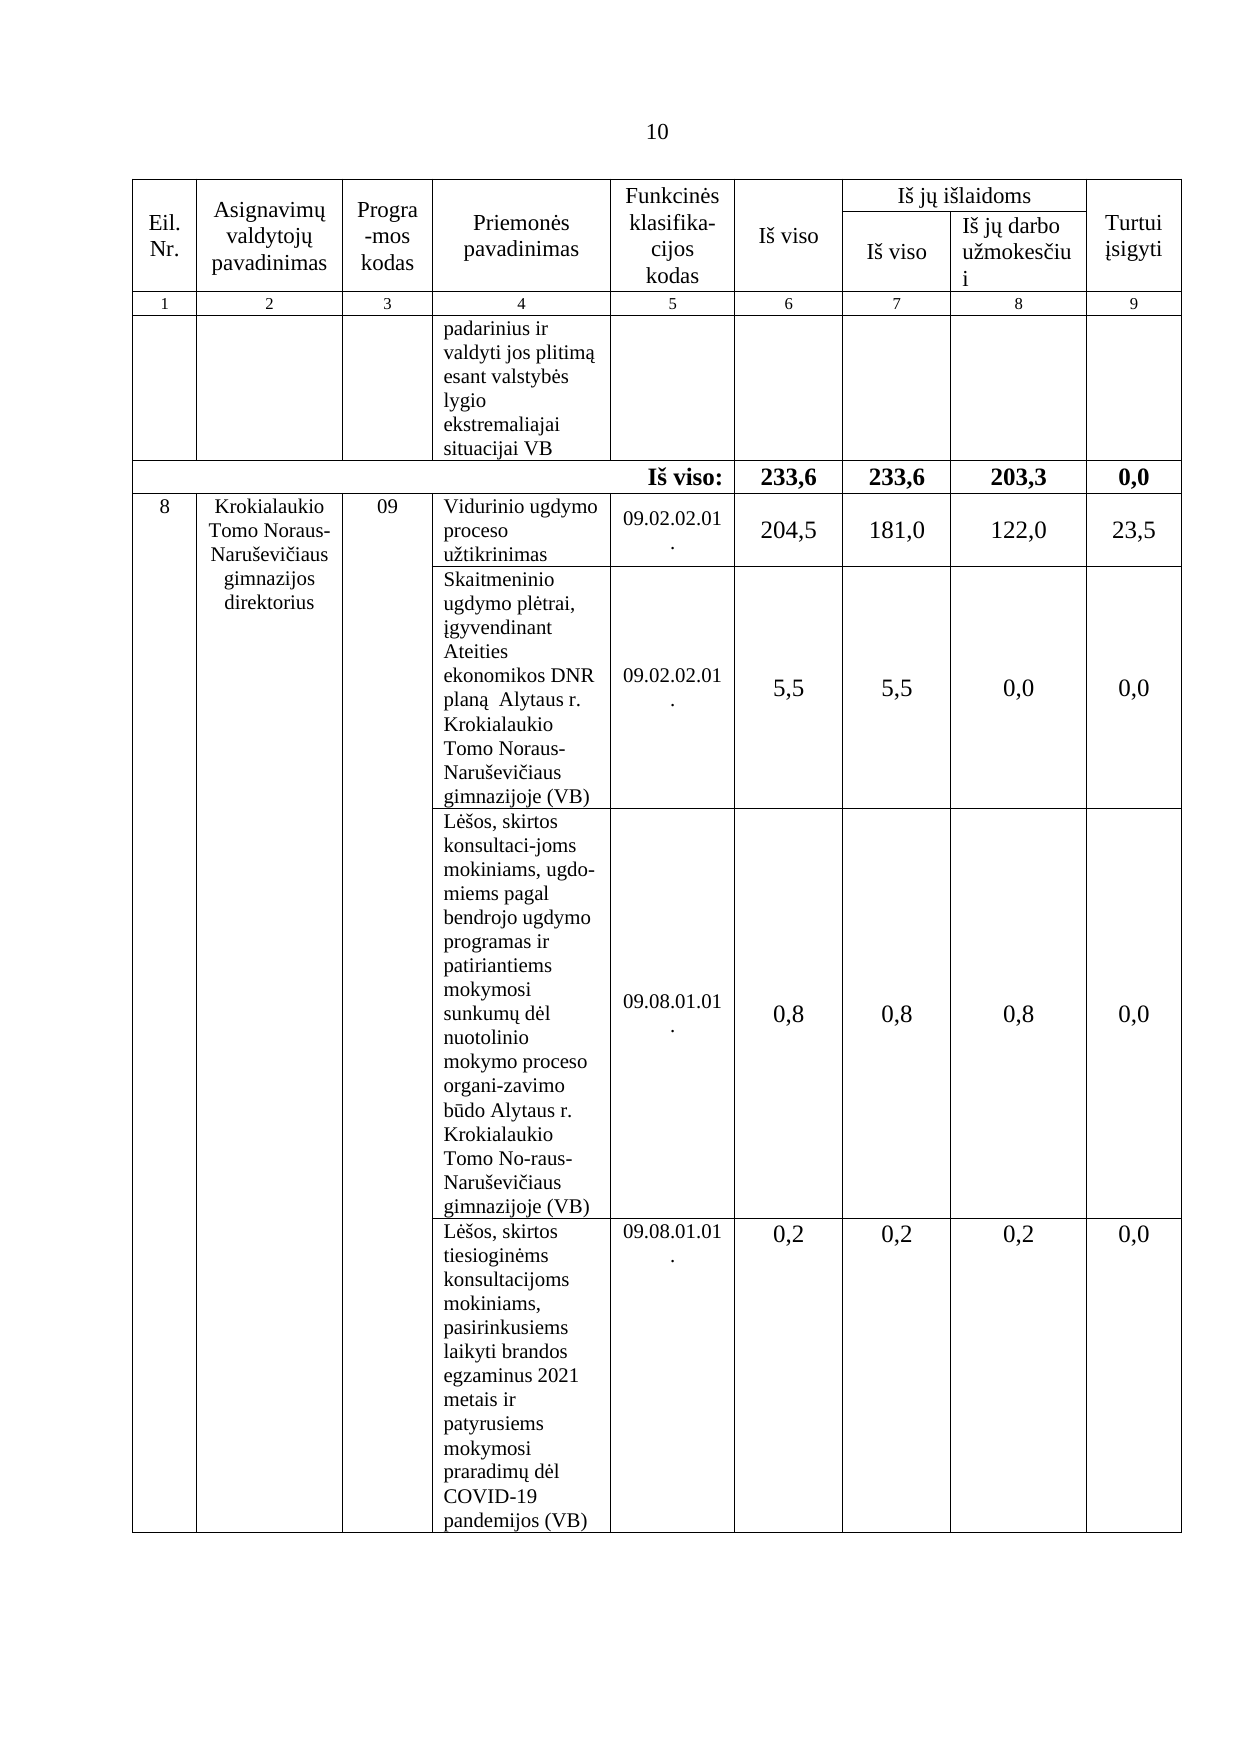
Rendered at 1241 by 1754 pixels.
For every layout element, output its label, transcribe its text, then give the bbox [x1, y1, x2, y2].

table_cell 6 [735, 292, 842, 314]
table_cell 0,8 [735, 809, 842, 1218]
table_cell 09.02.02.01. [611, 567, 734, 808]
table_header Progra-mos kodas [343, 180, 432, 291]
table_cell 233,6 [735, 461, 842, 493]
table_cell 1 [133, 292, 196, 314]
table_cell 0,0 [1087, 567, 1181, 808]
table_cell 0,2 [843, 1219, 950, 1532]
table_cell Skaitmeninio ugdymo plėtrai, įgyvendinant Ateities ekonomikos DNR planą Alytaus r. Krokialaukio Tomo Noraus-Naruševičiaus gimnazijoje (VB) [433, 567, 610, 808]
table_header Funkcinės klasifika-cijos kodas [611, 180, 734, 291]
table_header Asignavimų valdytojų pavadinimas [197, 180, 342, 291]
table_cell [133, 316, 196, 460]
table_cell 0,8 [843, 809, 950, 1218]
table_cell [197, 316, 342, 460]
table_cell Iš viso [843, 212, 950, 291]
table_cell 233,6 [843, 461, 950, 493]
table_cell 181,0 [843, 494, 950, 566]
table_cell 203,3 [951, 461, 1086, 493]
table_cell 122,0 [951, 494, 1086, 566]
table_cell 0,2 [735, 1219, 842, 1532]
table_cell Lėšos, skirtos tiesioginėms konsultacijoms mokiniams, pasirinkusiems laikyti brandos egzaminus 2021 metais ir patyrusiems mokymosi praradimų dėl COVID-19 pandemijos (VB) [433, 1219, 610, 1532]
table_cell 0,0 [951, 567, 1086, 808]
table_cell 09 [343, 494, 432, 1532]
table_cell Iš viso: [133, 461, 734, 493]
table_cell 09.02.02.01. [611, 494, 734, 566]
table_cell 3 [343, 292, 432, 314]
table_cell padarinius ir valdyti jos plitimą esant valstybės lygio ekstremaliajai situacijai VB [433, 316, 610, 460]
table_header Turtui įsigyti [1087, 180, 1181, 291]
table_cell 8 [133, 494, 196, 1532]
table_cell [1087, 316, 1181, 460]
table_cell 7 [843, 292, 950, 314]
table_header Eil. Nr. [133, 180, 196, 291]
table_cell [343, 316, 432, 460]
table_cell Iš jų darbo užmokesčiui [951, 212, 1086, 291]
table_cell Lėšos, skirtos konsultaci-joms mokiniams, ugdo-miems pagal bendrojo ugdymo programas ir patiriantiems mokymosi sunkumų dėl nuotolinio mokymo proceso organi-zavimo būdo Alytaus r. Krokialaukio Tomo No-raus-Naruševičiaus gimnazijoje (VB) [433, 809, 610, 1218]
table_cell 2 [197, 292, 342, 314]
table_cell 0,8 [951, 809, 1086, 1218]
table_cell Vidurinio ugdymo proceso užtikrinimas [433, 494, 610, 566]
table_header Iš jų išlaidoms [843, 180, 1086, 211]
table_cell 5,5 [735, 567, 842, 808]
table_cell 8 [951, 292, 1086, 314]
table_cell 09.08.01.01. [611, 1219, 734, 1532]
table_cell 5 [611, 292, 734, 314]
table_cell [611, 316, 734, 460]
table_cell [735, 316, 842, 460]
table_cell 0,0 [1087, 461, 1181, 493]
table_cell 5,5 [843, 567, 950, 808]
table_cell Krokialaukio Tomo Noraus-Naruševičiaus gimnazijos direktorius [197, 494, 342, 1532]
table_header Iš viso [735, 180, 842, 291]
table_cell 0,0 [1087, 1219, 1181, 1532]
table_header Priemonės pavadinimas [433, 180, 610, 291]
table_cell [951, 316, 1086, 460]
table_cell 9 [1087, 292, 1181, 314]
table_cell [843, 316, 950, 460]
table_cell 0,0 [1087, 809, 1181, 1218]
table_cell 23,5 [1087, 494, 1181, 566]
table_cell 4 [433, 292, 610, 314]
table_cell 09.08.01.01. [611, 809, 734, 1218]
table_cell 204,5 [735, 494, 842, 566]
table_cell 0,2 [951, 1219, 1086, 1532]
